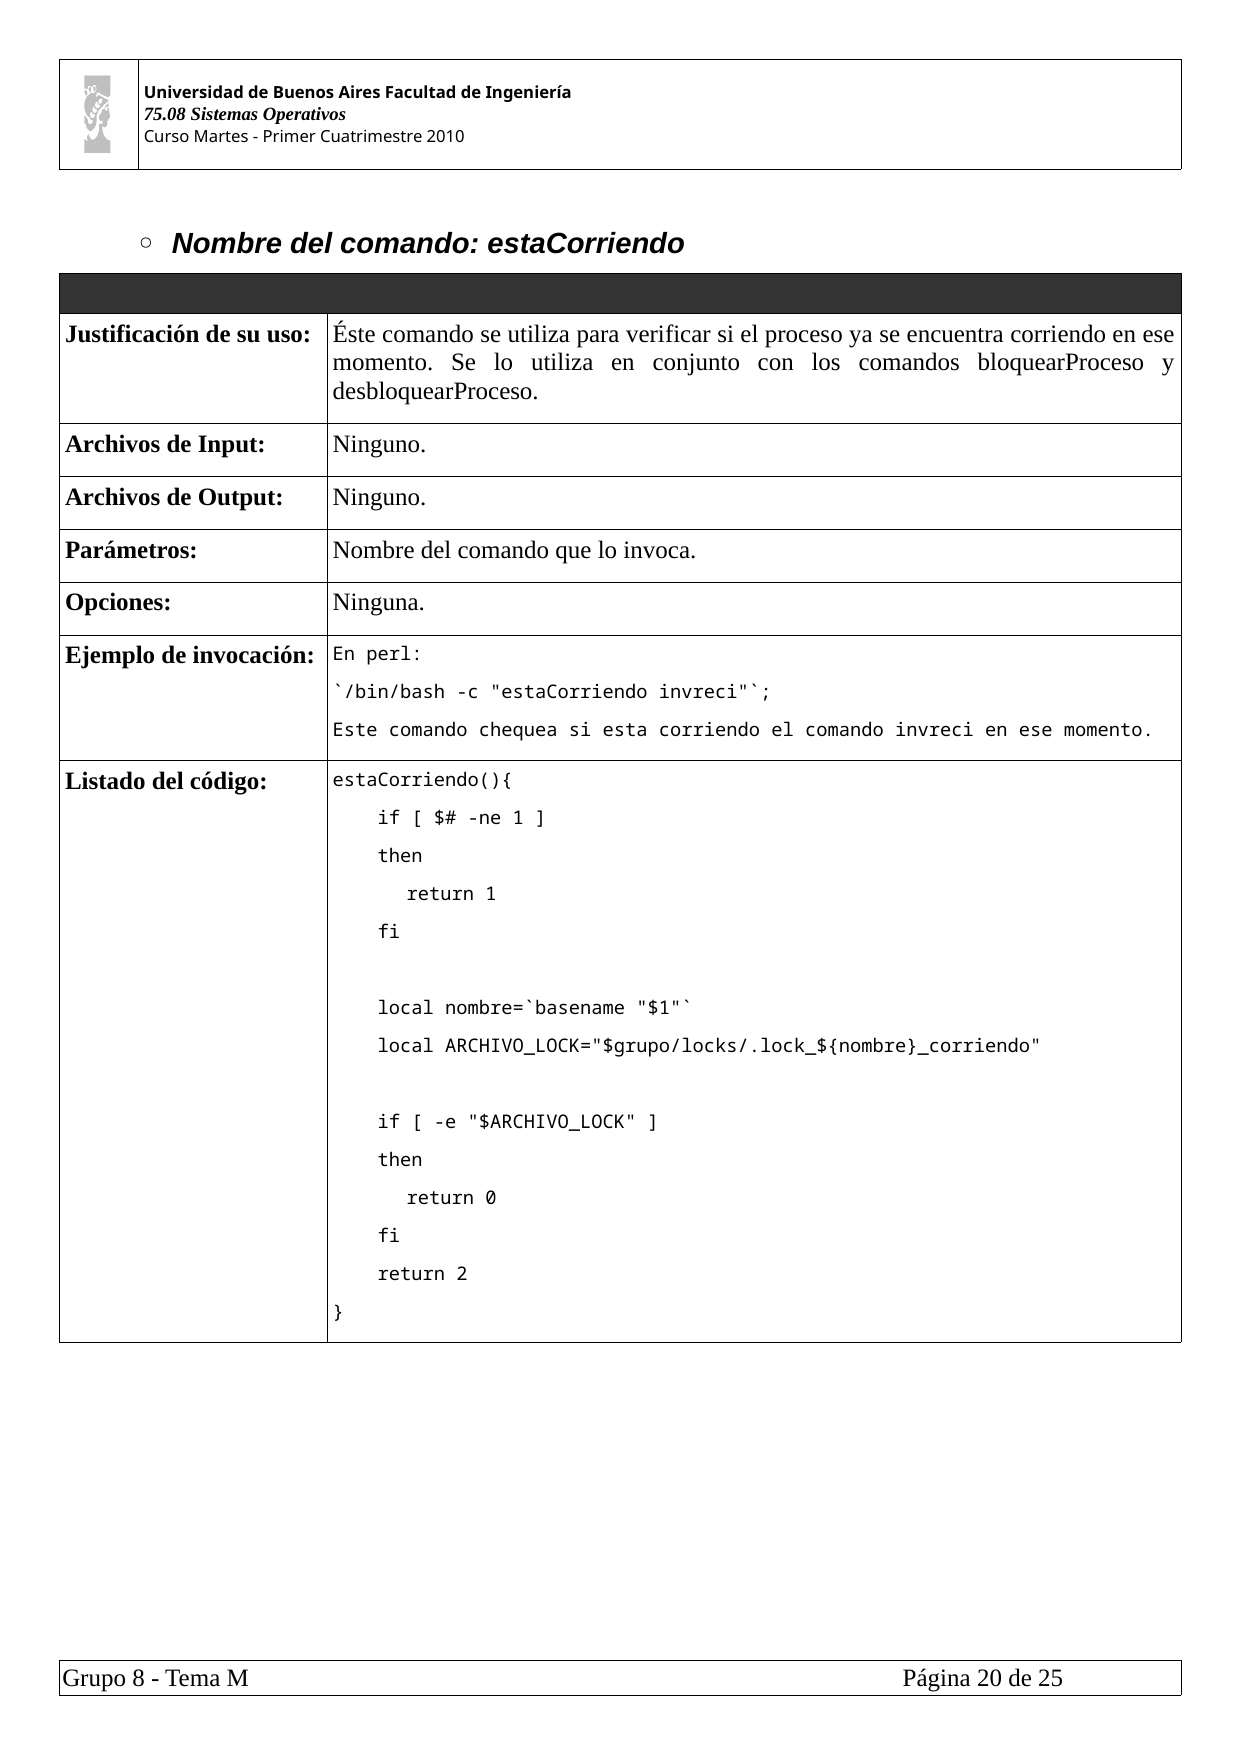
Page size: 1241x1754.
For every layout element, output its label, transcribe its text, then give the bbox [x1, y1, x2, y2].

table_cell Ninguno. [328, 477, 1181, 529]
table_cell Ejemplo de invocación: [60, 636, 327, 760]
table_cell Parámetros: [60, 530, 327, 582]
table_cell Ninguna. [328, 583, 1181, 634]
table_cell Listado del código: [60, 761, 327, 1342]
table_header [60, 274, 1181, 313]
table_cell En perl: `/bin/bash -c "estaCorriendo invreci"`; Este comando chequea si esta corriendo el comando invreci en ese momento. [328, 636, 1181, 760]
table_cell Nombre del comando que lo invoca. [328, 530, 1181, 582]
picture [83, 73, 114, 155]
table_cell Archivos de Input: [60, 424, 327, 476]
table_cell estaCorriendo(){ if [ $# -ne 1 ] then return 1 fi local nombre=`basename "$1"` local ARCHIVO_LOCK="$grupo/locks/.lock_${nombre}_corriendo" if [ -e "$ARCHIVO_LOCK" ] then return 0 fi return 2 } [328, 761, 1181, 1342]
subtitle Nombre del comando: estaCorriendo [134, 226, 1181, 260]
table_cell Justificación de su uso: [60, 314, 327, 423]
table_cell Archivos de Output: [60, 477, 327, 529]
table_cell Ninguno. [328, 424, 1181, 476]
table_cell Éste comando se utiliza para verificar si el proceso ya se encuentra corriendo en ese momento. Se lo utiliza en conjunto con los comandos bloquearProceso y desbloquearProceso. [328, 314, 1181, 423]
table_cell Opciones: [60, 583, 327, 634]
